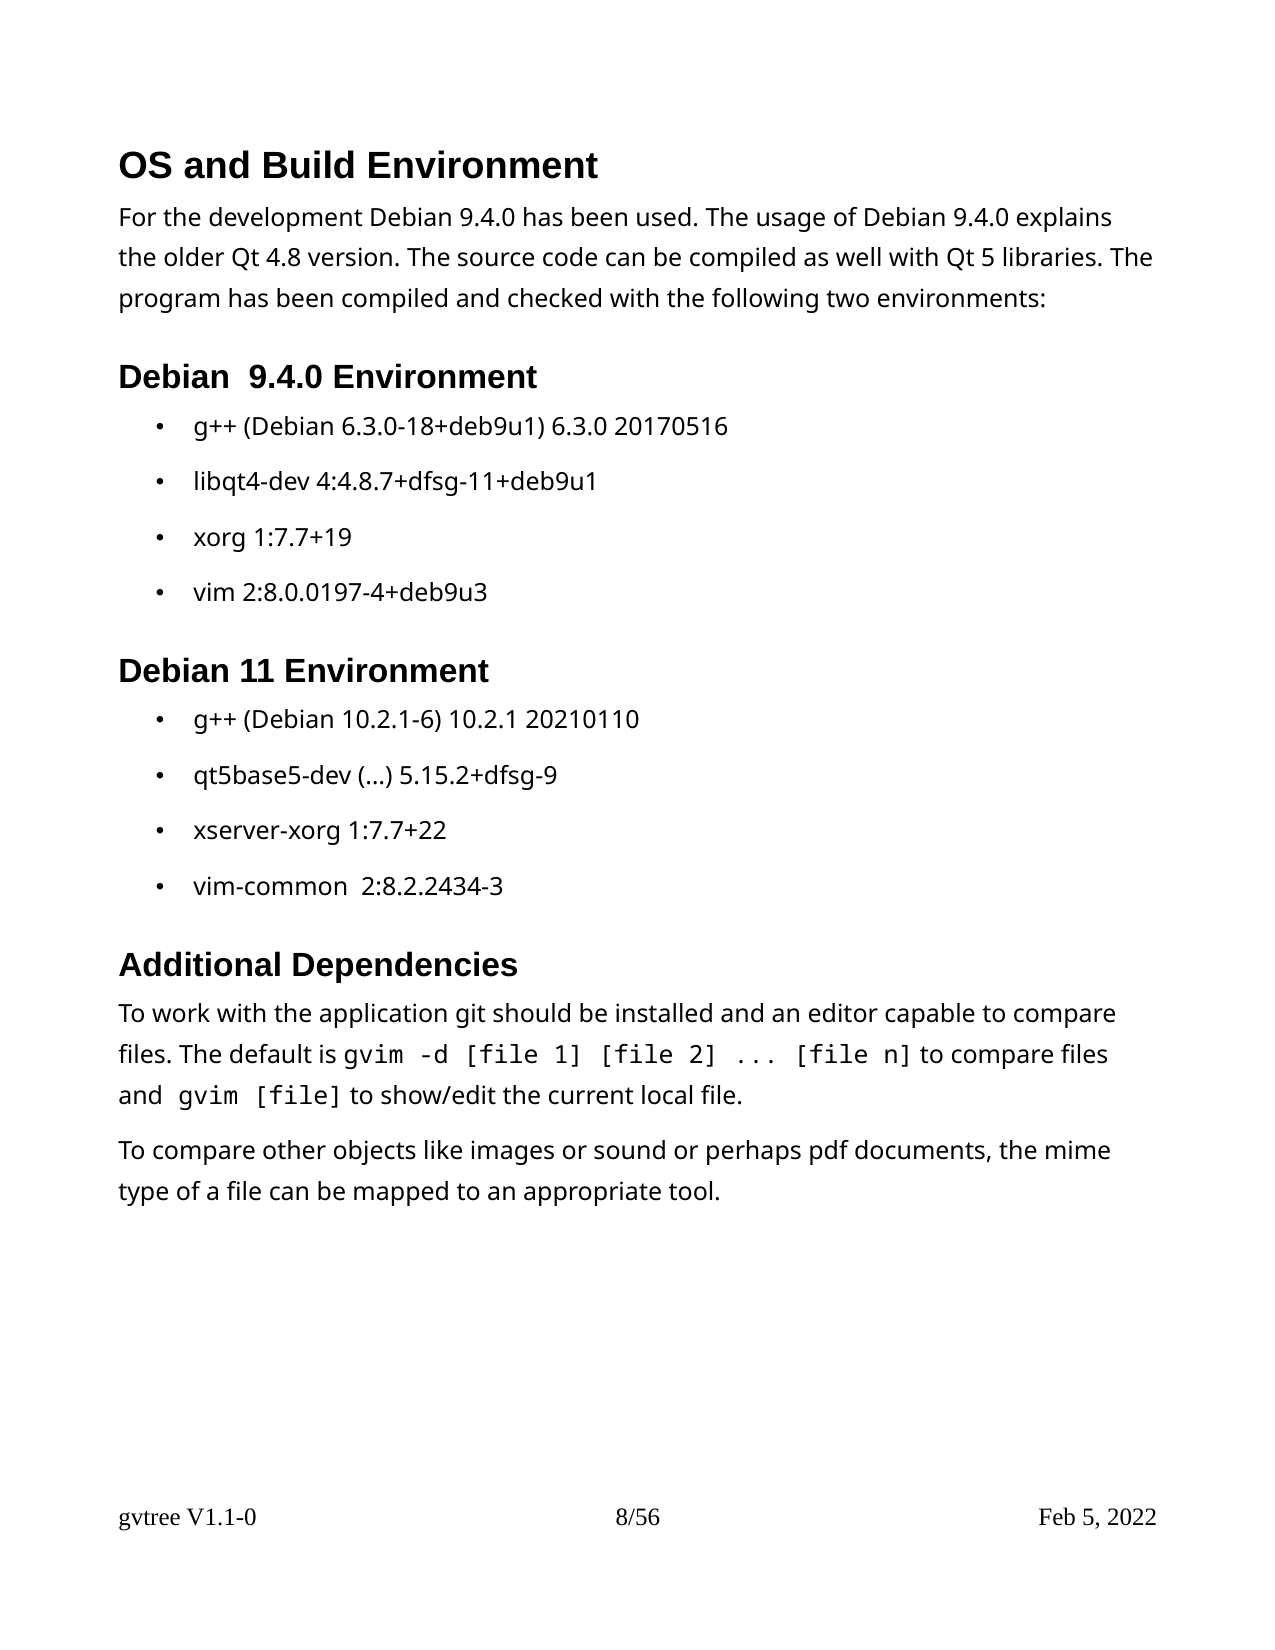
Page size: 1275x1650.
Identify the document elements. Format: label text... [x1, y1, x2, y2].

list qt5base5-dev (…) 5.15.2+dfsg-9 [156, 757, 1157, 791]
list vim 2:8.0.0197-4+deb9u3 [156, 574, 1157, 609]
subtitle Additional Dependencies [118, 944, 1157, 983]
list xorg 1:7.7+19 [156, 519, 1157, 553]
list xserver-xorg 1:7.7+22 [156, 813, 1157, 847]
list vim-common 2:8.2.2434-3 [156, 868, 1157, 902]
text For the development Debian 9.4.0 has been used. The usage of Debian 9.4.0 explains the older Qt 4.8 version. The source code can be compiled as well with Qt 5 libraries. The program has been compiled and checked with the following two environments: [118, 199, 1157, 315]
subtitle Debian 11 Environment [118, 651, 1157, 689]
list g++ (Debian 10.2.1-6) 10.2.1 20210110 [156, 702, 1157, 736]
text To work with the application git should be installed and an editor capable to compare files. The default is gvim -d [file 1] [file 2] ... [file n] to compare files and gvim [file] to show/edit the current local file. [118, 996, 1157, 1111]
list libqt4-dev 4:4.8.7+dfsg-11+deb9u1 [156, 464, 1157, 498]
subtitle Debian 9.4.0 Environment [118, 357, 1157, 396]
subtitle OS and Build Environment [118, 143, 1157, 187]
list g++ (Debian 6.3.0-18+deb9u1) 6.3.0 20170516 [156, 408, 1157, 442]
text To compare other objects like images or sound or perhaps pdf documents, the mime type of a file can be mapped to an appropriate tool. [118, 1133, 1157, 1208]
